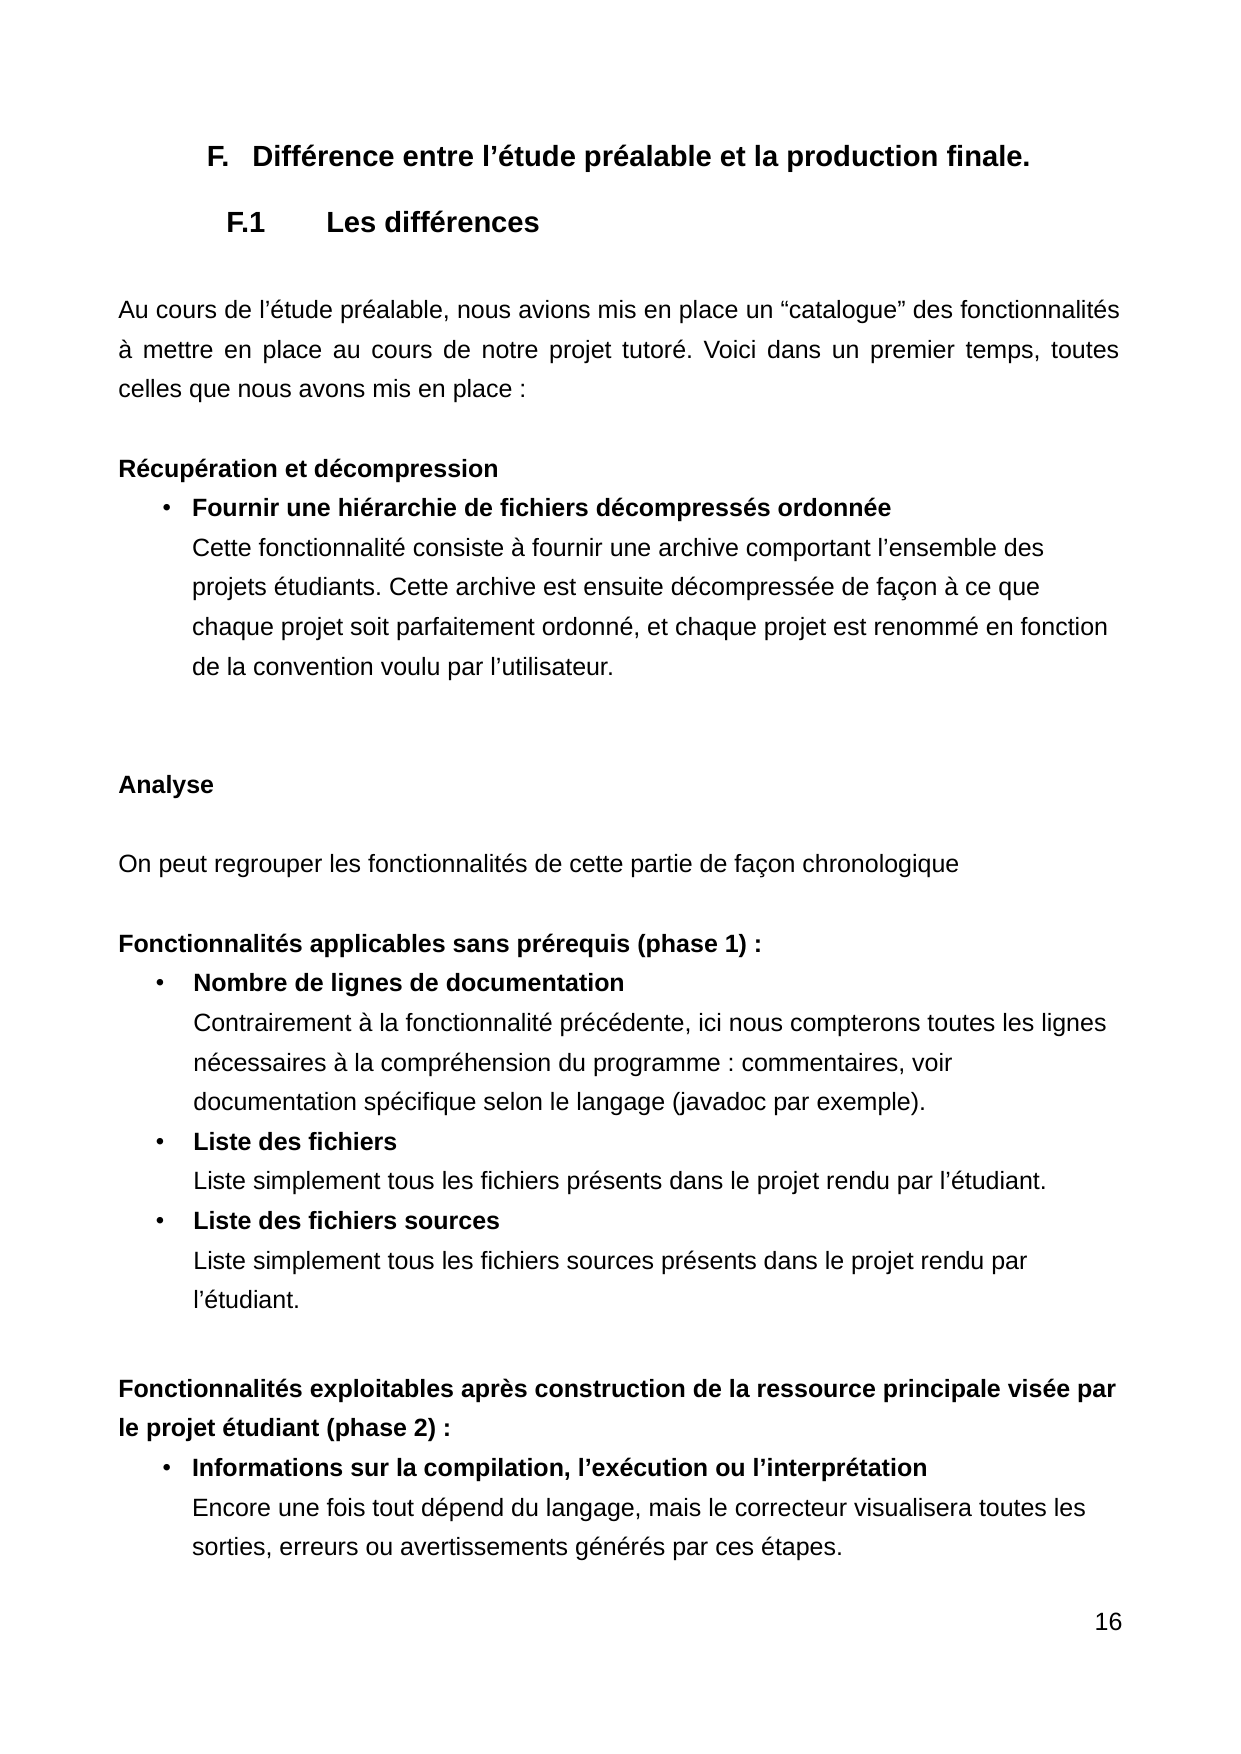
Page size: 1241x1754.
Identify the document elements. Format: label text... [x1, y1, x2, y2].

text Récupération et décompression [118, 453, 1122, 482]
list Liste des fichiers sources Liste simplement tous les fichiers sources présents dans le projet rendu par l’étudiant. [156, 1206, 1122, 1314]
list Fournir une hiérarchie de fichiers décompressés ordonnée Cette fonctionnalité consiste à fournir une archive comportant l’ensemble des projets étudiants. Cette archive est ensuite décompressée de façon à ce que chaque projet soit parfaitement ordonné, et chaque projet est renommé en fonction de la convention voulu par l’utilisateur. [162, 493, 1122, 720]
subtitle Différence entre l’étude préalable et la production finale. [178, 139, 1122, 172]
list Nombre de lignes de documentation Contrairement à la fonctionnalité précédente, ici nous compterons toutes les lignes nécessaires à la compréhension du programme : commentaires, voir documentation spécifique selon le langage (javadoc par exemple). [156, 968, 1122, 1116]
text Fonctionnalités exploitables après construction de la ressource principale visée par le projet étudiant (phase 2) : [118, 1374, 1122, 1442]
list Informations sur la compilation, l’exécution ou l’interprétation Encore une fois tout dépend du langage, mais le correcteur visualisera toutes les sorties, erreurs ou avertissements générés par ces étapes. [162, 1453, 1122, 1561]
text Analyse [118, 770, 1122, 799]
list Liste des fichiers Liste simplement tous les fichiers présents dans le projet rendu par l’étudiant. [156, 1127, 1122, 1195]
text Au cours de l’étude préalable, nous avions mis en place un “catalogue” des fonctionnalités à mettre en place au cours de notre projet tutoré. Voici dans un premier temps, toutes celles que nous avons mis en place : [118, 295, 1122, 403]
text Fonctionnalités applicables sans prérequis (phase 1) : [118, 889, 1122, 957]
text On peut regrouper les fonctionnalités de cette partie de façon chronologique [118, 849, 1122, 878]
subtitle Les différences [178, 204, 1122, 238]
